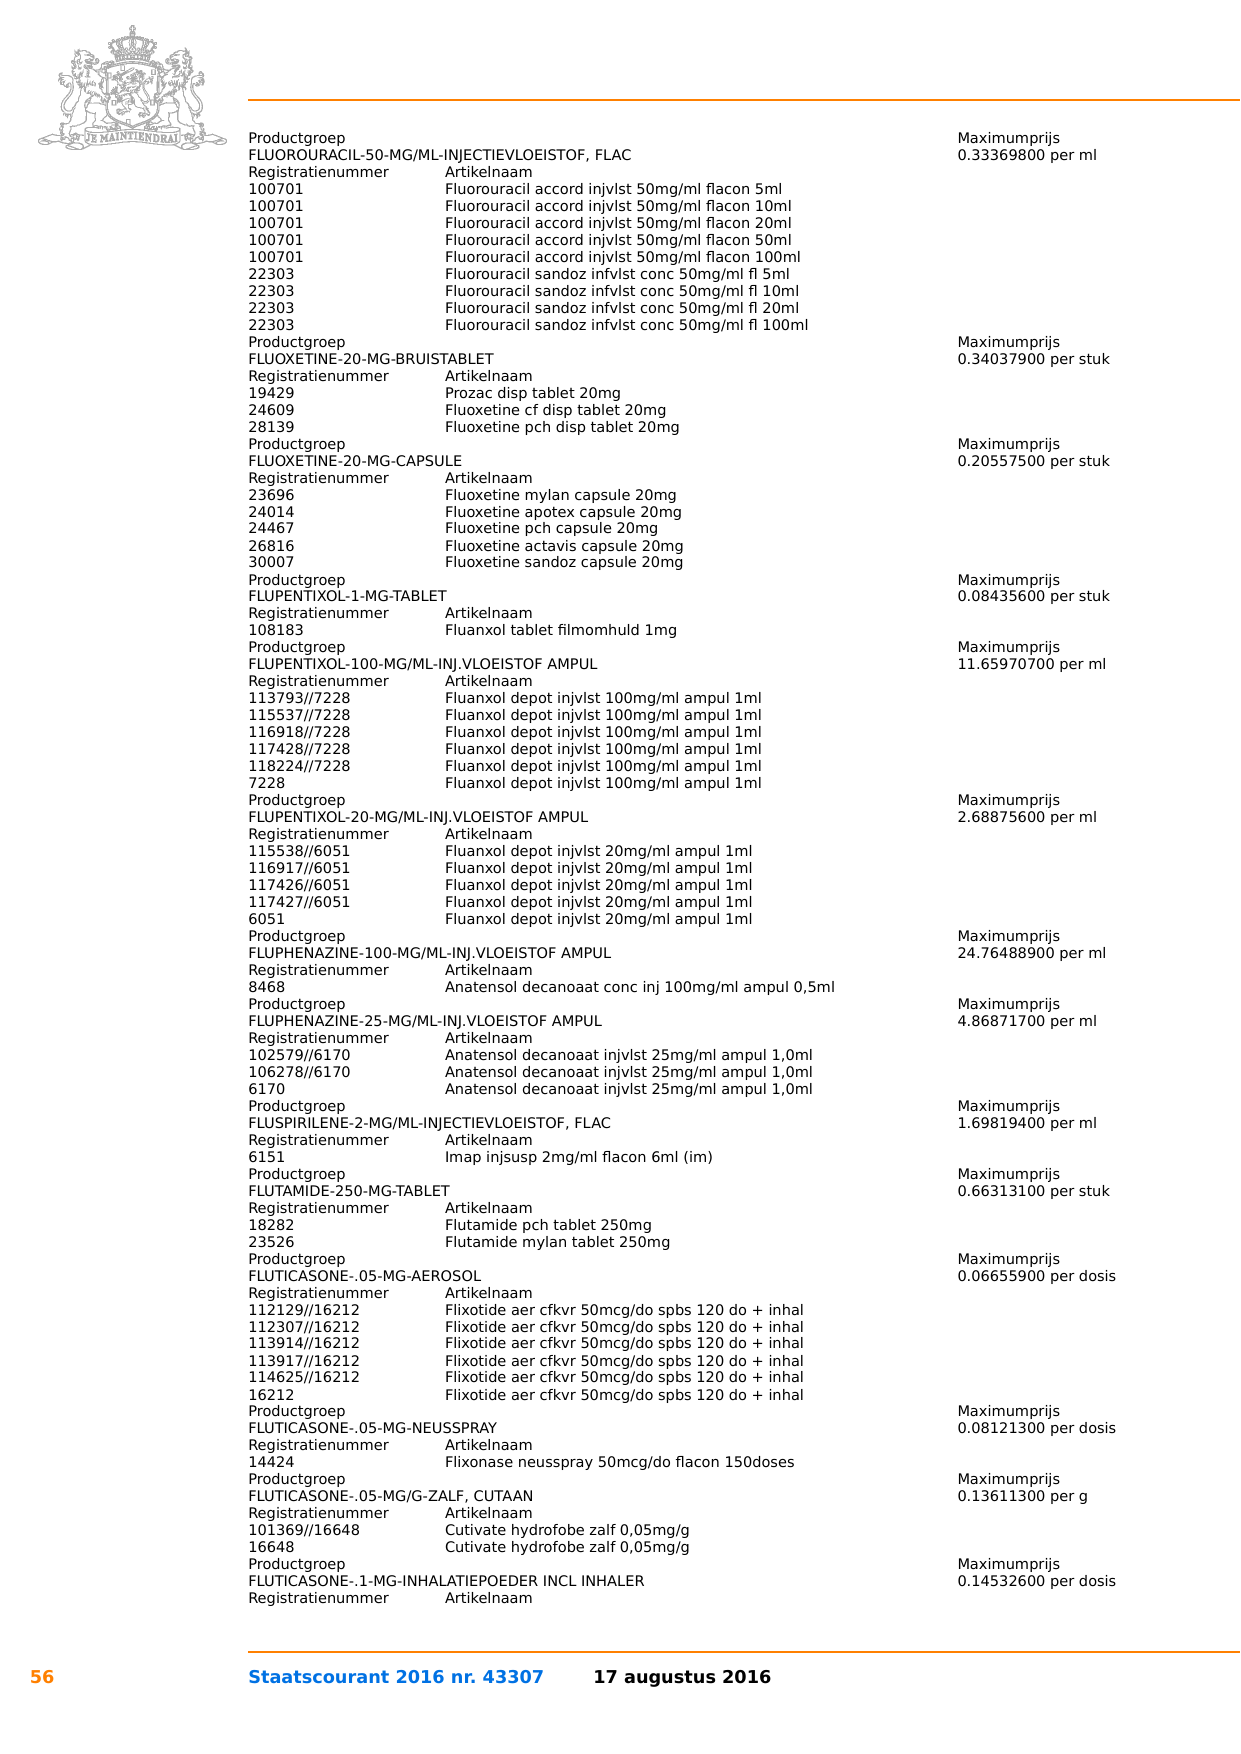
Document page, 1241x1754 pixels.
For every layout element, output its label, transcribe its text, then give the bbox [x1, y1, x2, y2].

table_cell [439, 928, 951, 945]
table_cell Maximumprijs [951, 996, 1163, 1013]
table_cell 113917//16212 [248, 1353, 439, 1369]
table_cell Artikelnaam [439, 826, 951, 843]
table_cell Fluoxetine pch capsule 20mg [439, 520, 951, 537]
table_cell [951, 538, 1163, 554]
table_cell Artikelnaam [439, 673, 951, 690]
table_cell [951, 605, 1163, 622]
table_cell 4.86871700 per ml [951, 1013, 1163, 1030]
table_cell 116917//6051 [248, 860, 439, 877]
table_cell [951, 1454, 1163, 1471]
table_cell [951, 775, 1163, 792]
table_cell Flixotide aer cfkvr 50mcg/do spbs 120 do + inhal [439, 1353, 951, 1369]
table_cell Registratienummer [248, 962, 439, 979]
table_cell Fluanxol depot injvlst 20mg/ml ampul 1ml [439, 911, 951, 928]
table_cell 6051 [248, 911, 439, 928]
table_cell [951, 673, 1163, 690]
table_cell Registratienummer [248, 1030, 439, 1047]
table_cell [951, 911, 1163, 928]
picture [38, 25, 227, 150]
table_cell [951, 758, 1163, 775]
table_cell 100701 [248, 249, 439, 266]
table_cell Productgroep [248, 1251, 439, 1267]
table_cell [951, 1369, 1163, 1386]
table_cell 101369//16648 [248, 1522, 439, 1539]
table_cell FLUTICASONE-.05-MG-NEUSSPRAY [248, 1420, 951, 1437]
table_cell [439, 1251, 951, 1267]
table_cell Maximumprijs [951, 436, 1163, 452]
table_cell Fluanxol depot injvlst 100mg/ml ampul 1ml [439, 758, 951, 775]
table_cell Productgroep [248, 334, 439, 351]
table_cell [951, 724, 1163, 741]
table_cell Maximumprijs [951, 1166, 1163, 1183]
table_cell Artikelnaam [439, 1030, 951, 1047]
table_cell Productgroep [248, 571, 439, 588]
table_cell 22303 [248, 283, 439, 300]
table_cell 100701 [248, 198, 439, 215]
table_cell 7228 [248, 775, 439, 792]
table_cell FLUTICASONE-.1-MG-INHALATIEPOEDER INCL INHALER [248, 1573, 951, 1590]
table_cell [951, 232, 1163, 249]
table_cell 113793//7228 [248, 690, 439, 707]
table_cell Maximumprijs [951, 792, 1163, 809]
table_cell [951, 690, 1163, 707]
table_cell FLUTICASONE-.05-MG-AEROSOL [248, 1268, 951, 1284]
table_cell Flixotide aer cfkvr 50mcg/do spbs 120 do + inhal [439, 1369, 951, 1386]
table_cell [951, 504, 1163, 520]
table_cell [951, 385, 1163, 402]
table_cell Fluanxol depot injvlst 20mg/ml ampul 1ml [439, 877, 951, 894]
table_cell 22303 [248, 266, 439, 283]
table_cell 112129//16212 [248, 1301, 439, 1318]
table_cell Fluoxetine actavis capsule 20mg [439, 538, 951, 554]
table_cell Fluanxol depot injvlst 20mg/ml ampul 1ml [439, 843, 951, 860]
table_cell [951, 1064, 1163, 1081]
table_cell Maximumprijs [951, 928, 1163, 945]
table_cell [951, 1522, 1163, 1539]
table_cell FLUPENTIXOL-100-MG/ML-INJ.VLOEISTOF AMPUL [248, 656, 951, 673]
table_cell [951, 894, 1163, 911]
table_cell 100701 [248, 232, 439, 249]
table_cell 0.66313100 per stuk [951, 1183, 1163, 1199]
table_cell Maximumprijs [951, 1251, 1163, 1267]
table_cell 106278//6170 [248, 1064, 439, 1081]
table_cell 30007 [248, 554, 439, 571]
table_cell Flixotide aer cfkvr 50mcg/do spbs 120 do + inhal [439, 1319, 951, 1335]
table_cell [951, 1505, 1163, 1522]
table_cell 0.33369800 per ml [951, 147, 1163, 164]
table_cell 108183 [248, 622, 439, 639]
table_cell 100701 [248, 181, 439, 198]
table_cell 117426//6051 [248, 877, 439, 894]
table_cell Flixotide aer cfkvr 50mcg/do spbs 120 do + inhal [439, 1335, 951, 1352]
table_cell [439, 996, 951, 1013]
table_cell 16212 [248, 1386, 439, 1403]
table_cell [951, 707, 1163, 724]
table_cell [439, 1403, 951, 1420]
table_cell Productgroep [248, 996, 439, 1013]
table_cell 0.08435600 per stuk [951, 588, 1163, 605]
table_cell Maximumprijs [951, 571, 1163, 588]
table_cell Fluanxol depot injvlst 100mg/ml ampul 1ml [439, 690, 951, 707]
table_cell 24.76488900 per ml [951, 945, 1163, 962]
table_cell Anatensol decanoaat conc inj 100mg/ml ampul 0,5ml [439, 979, 951, 996]
table_cell [951, 164, 1163, 181]
table_cell Anatensol decanoaat injvlst 25mg/ml ampul 1,0ml [439, 1081, 951, 1098]
table_cell 0.06655900 per dosis [951, 1268, 1163, 1284]
table_cell 117427//6051 [248, 894, 439, 911]
table_cell [951, 554, 1163, 571]
table_cell [951, 317, 1163, 334]
table_cell [439, 1166, 951, 1183]
table_cell [951, 198, 1163, 215]
table_cell Artikelnaam [439, 605, 951, 622]
table_cell Fluanxol depot injvlst 100mg/ml ampul 1ml [439, 741, 951, 758]
table_cell Artikelnaam [439, 1200, 951, 1217]
table_cell Prozac disp tablet 20mg [439, 385, 951, 402]
table_cell Maximumprijs [951, 639, 1163, 656]
table_cell FLUPHENAZINE-25-MG/ML-INJ.VLOEISTOF AMPUL [248, 1013, 951, 1030]
table_cell Productgroep [248, 130, 439, 147]
table_cell [951, 843, 1163, 860]
table_cell Fluoxetine sandoz capsule 20mg [439, 554, 951, 571]
table_cell [951, 1386, 1163, 1403]
table_cell Flixotide aer cfkvr 50mcg/do spbs 120 do + inhal [439, 1301, 951, 1318]
table_cell Artikelnaam [439, 1505, 951, 1522]
table_cell [439, 639, 951, 656]
table_cell 2.68875600 per ml [951, 809, 1163, 826]
table_cell Anatensol decanoaat injvlst 25mg/ml ampul 1,0ml [439, 1064, 951, 1081]
table_cell Fluoxetine cf disp tablet 20mg [439, 402, 951, 418]
table_cell Flutamide pch tablet 250mg [439, 1217, 951, 1233]
table_cell 26816 [248, 538, 439, 554]
table_cell 23526 [248, 1234, 439, 1251]
table_cell [951, 826, 1163, 843]
table_cell Registratienummer [248, 1590, 439, 1607]
table_cell [951, 419, 1163, 436]
table_cell Productgroep [248, 639, 439, 656]
table_cell [951, 962, 1163, 979]
table_cell Registratienummer [248, 368, 439, 384]
table_cell 1.69819400 per ml [951, 1115, 1163, 1132]
table_cell 19429 [248, 385, 439, 402]
table_cell [951, 181, 1163, 198]
table_cell 0.14532600 per dosis [951, 1573, 1163, 1590]
table_cell [951, 1335, 1163, 1352]
table_cell Artikelnaam [439, 164, 951, 181]
table_cell Productgroep [248, 1403, 439, 1420]
table_cell [951, 266, 1163, 283]
table_cell Fluanxol tablet filmomhuld 1mg [439, 622, 951, 639]
table_cell Cutivate hydrofobe zalf 0,05mg/g [439, 1539, 951, 1556]
table_cell Artikelnaam [439, 368, 951, 384]
table_cell [951, 741, 1163, 758]
table_cell Artikelnaam [439, 1590, 951, 1607]
table_cell 8468 [248, 979, 439, 996]
table_cell [951, 1132, 1163, 1149]
table_cell FLUOXETINE-20-MG-CAPSULE [248, 453, 951, 469]
table_cell [439, 1556, 951, 1573]
table_cell 117428//7228 [248, 741, 439, 758]
table_cell Registratienummer [248, 826, 439, 843]
table_cell [951, 283, 1163, 300]
table_cell 24467 [248, 520, 439, 537]
table_cell [439, 792, 951, 809]
table_cell [951, 1539, 1163, 1556]
table_cell Registratienummer [248, 1437, 439, 1454]
table_cell FLUOROURACIL-50-MG/ML-INJECTIEVLOEISTOF, FLAC [248, 147, 951, 164]
table_cell 6170 [248, 1081, 439, 1098]
table_cell Registratienummer [248, 470, 439, 486]
table_cell [951, 1437, 1163, 1454]
table_cell [439, 334, 951, 351]
table_cell 0.08121300 per dosis [951, 1420, 1163, 1437]
table_cell Fluoxetine mylan capsule 20mg [439, 486, 951, 503]
table_cell 18282 [248, 1217, 439, 1233]
table_cell [951, 368, 1163, 384]
table_cell Maximumprijs [951, 130, 1163, 147]
table_cell Productgroep [248, 1471, 439, 1488]
table_cell 22303 [248, 317, 439, 334]
table_cell 28139 [248, 419, 439, 436]
table_cell Fluorouracil sandoz infvlst conc 50mg/ml fl 20ml [439, 300, 951, 317]
table_cell 116918//7228 [248, 724, 439, 741]
table_cell Maximumprijs [951, 1471, 1163, 1488]
table_cell [951, 1590, 1163, 1607]
table_cell Anatensol decanoaat injvlst 25mg/ml ampul 1,0ml [439, 1047, 951, 1064]
table_cell Maximumprijs [951, 1098, 1163, 1115]
table_cell Maximumprijs [951, 1403, 1163, 1420]
table_cell 100701 [248, 215, 439, 232]
table_cell FLUPHENAZINE-100-MG/ML-INJ.VLOEISTOF AMPUL [248, 945, 951, 962]
table_cell Flutamide mylan tablet 250mg [439, 1234, 951, 1251]
table_cell 0.34037900 per stuk [951, 351, 1163, 368]
table_cell 114625//16212 [248, 1369, 439, 1386]
table_cell Fluanxol depot injvlst 100mg/ml ampul 1ml [439, 707, 951, 724]
table_cell Fluorouracil sandoz infvlst conc 50mg/ml fl 100ml [439, 317, 951, 334]
table_cell 23696 [248, 486, 439, 503]
table_cell Fluorouracil sandoz infvlst conc 50mg/ml fl 10ml [439, 283, 951, 300]
table_cell Fluoxetine apotex capsule 20mg [439, 504, 951, 520]
table_cell [951, 1234, 1163, 1251]
table_cell [951, 486, 1163, 503]
table_cell 14424 [248, 1454, 439, 1471]
table_cell [951, 979, 1163, 996]
table_cell 102579//6170 [248, 1047, 439, 1064]
table_cell Fluanxol depot injvlst 100mg/ml ampul 1ml [439, 775, 951, 792]
table_cell Artikelnaam [439, 962, 951, 979]
table_cell [439, 1471, 951, 1488]
table_cell [951, 470, 1163, 486]
table_cell Fluorouracil accord injvlst 50mg/ml flacon 5ml [439, 181, 951, 198]
table_cell Flixotide aer cfkvr 50mcg/do spbs 120 do + inhal [439, 1386, 951, 1403]
table_cell Fluorouracil accord injvlst 50mg/ml flacon 10ml [439, 198, 951, 215]
table_cell FLUTICASONE-.05-MG/G-ZALF, CUTAAN [248, 1488, 951, 1505]
table_cell [951, 622, 1163, 639]
table_cell Fluanxol depot injvlst 20mg/ml ampul 1ml [439, 860, 951, 877]
table_cell [951, 300, 1163, 317]
table_cell [951, 1149, 1163, 1166]
table_cell [951, 1081, 1163, 1098]
table_cell 16648 [248, 1539, 439, 1556]
table_cell Registratienummer [248, 1505, 439, 1522]
table_cell 24014 [248, 504, 439, 520]
table_cell [951, 402, 1163, 418]
table_cell [439, 571, 951, 588]
table_cell 0.13611300 per g [951, 1488, 1163, 1505]
table_cell Artikelnaam [439, 1285, 951, 1301]
table_cell Registratienummer [248, 1132, 439, 1149]
table_cell [439, 130, 951, 147]
table_cell FLUOXETINE-20-MG-BRUISTABLET [248, 351, 951, 368]
table_cell [951, 1319, 1163, 1335]
table_cell Imap injsusp 2mg/ml flacon 6ml (im) [439, 1149, 951, 1166]
table_cell Registratienummer [248, 164, 439, 181]
table_cell Productgroep [248, 928, 439, 945]
table_cell [951, 1285, 1163, 1301]
table_cell Fluorouracil accord injvlst 50mg/ml flacon 50ml [439, 232, 951, 249]
table_cell [951, 520, 1163, 537]
table_cell [951, 877, 1163, 894]
table_cell [951, 1353, 1163, 1369]
table_cell 115537//7228 [248, 707, 439, 724]
table_cell Flixonase neusspray 50mcg/do flacon 150doses [439, 1454, 951, 1471]
table_cell 113914//16212 [248, 1335, 439, 1352]
table_cell 22303 [248, 300, 439, 317]
table_cell Fluorouracil accord injvlst 50mg/ml flacon 100ml [439, 249, 951, 266]
table_cell FLUTAMIDE-250-MG-TABLET [248, 1183, 951, 1199]
table_cell [951, 860, 1163, 877]
table_cell 118224//7228 [248, 758, 439, 775]
table_cell Registratienummer [248, 1285, 439, 1301]
table_cell Productgroep [248, 1166, 439, 1183]
table_cell Cutivate hydrofobe zalf 0,05mg/g [439, 1522, 951, 1539]
table_cell Artikelnaam [439, 1437, 951, 1454]
table_cell Productgroep [248, 1098, 439, 1115]
table_cell Artikelnaam [439, 470, 951, 486]
table_cell 112307//16212 [248, 1319, 439, 1335]
table_cell [951, 1200, 1163, 1217]
table_cell Productgroep [248, 792, 439, 809]
table_cell Registratienummer [248, 673, 439, 690]
table_cell FLUPENTIXOL-1-MG-TABLET [248, 588, 951, 605]
table_cell Artikelnaam [439, 1132, 951, 1149]
table_cell Fluanxol depot injvlst 100mg/ml ampul 1ml [439, 724, 951, 741]
table_cell [951, 1030, 1163, 1047]
table_cell Maximumprijs [951, 334, 1163, 351]
table_cell 6151 [248, 1149, 439, 1166]
table_cell [951, 1217, 1163, 1233]
table_cell 0.20557500 per stuk [951, 453, 1163, 469]
table_cell Fluoxetine pch disp tablet 20mg [439, 419, 951, 436]
table_cell [439, 1098, 951, 1115]
table_cell Productgroep [248, 1556, 439, 1573]
table_cell FLUPENTIXOL-20-MG/ML-INJ.VLOEISTOF AMPUL [248, 809, 951, 826]
table_cell 24609 [248, 402, 439, 418]
table_cell [951, 1047, 1163, 1064]
table_cell Fluanxol depot injvlst 20mg/ml ampul 1ml [439, 894, 951, 911]
table_cell Fluorouracil accord injvlst 50mg/ml flacon 20ml [439, 215, 951, 232]
table_cell [439, 436, 951, 452]
table_cell FLUSPIRILENE-2-MG/ML-INJECTIEVLOEISTOF, FLAC [248, 1115, 951, 1132]
table_cell [951, 1301, 1163, 1318]
table_cell Registratienummer [248, 605, 439, 622]
table_cell [951, 215, 1163, 232]
table_cell Productgroep [248, 436, 439, 452]
table_cell [951, 249, 1163, 266]
table_cell Maximumprijs [951, 1556, 1163, 1573]
table_cell 11.65970700 per ml [951, 656, 1163, 673]
table_cell Fluorouracil sandoz infvlst conc 50mg/ml fl 5ml [439, 266, 951, 283]
table_cell 115538//6051 [248, 843, 439, 860]
table_cell Registratienummer [248, 1200, 439, 1217]
